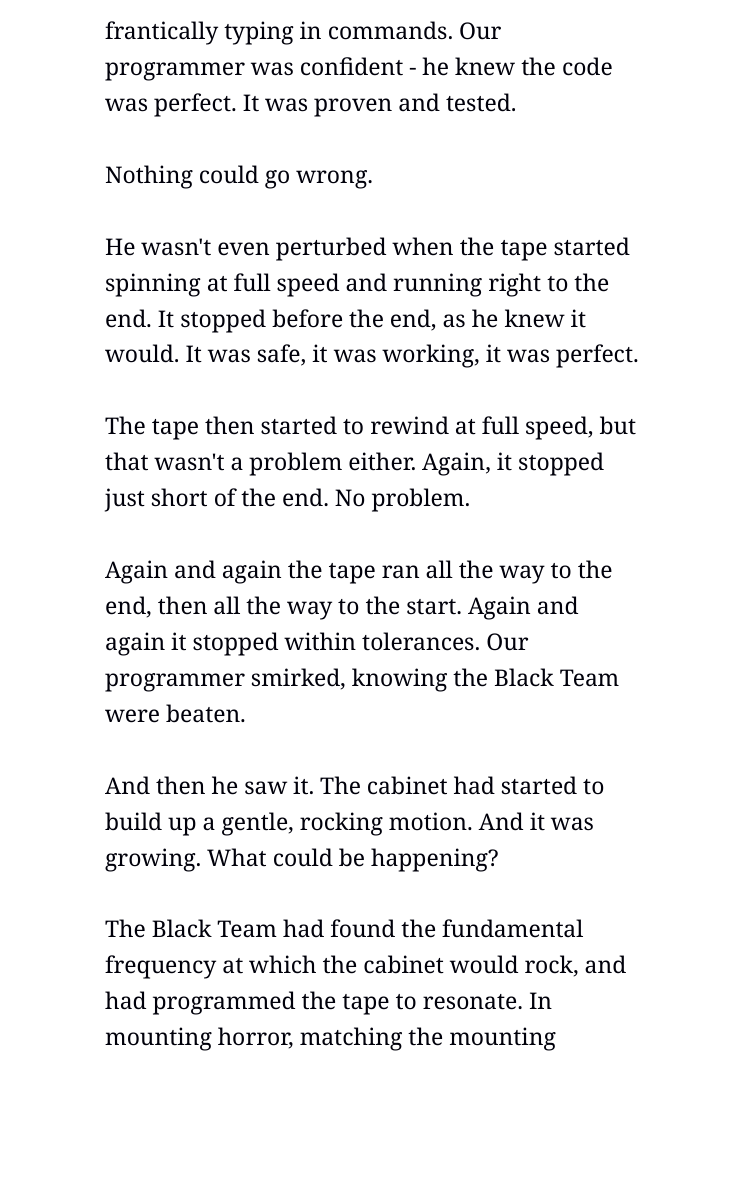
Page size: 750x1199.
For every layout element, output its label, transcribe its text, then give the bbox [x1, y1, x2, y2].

text frantically typing in commands. Our programmer was confident - he knew the code was perfect. It was proven and tested. [105, 15, 645, 118]
text The Black Team had found the fundamental frequency at which the cabinet would rock, and had programmed the tape to resonate. In mounting horror, matching the mounting [105, 913, 645, 1052]
text Again and again the tape ran all the way to the end, then all the way to the start. Again and again it stopped within tolerances. Our programmer smirked, knowing the Black Team were beaten. [105, 554, 645, 729]
text And then he saw it. The cabinet had started to build up a gentle, rocking motion. And it was growing. What could be happening? [105, 770, 645, 873]
text The tape then started to rewind at full speed, but that wasn't a problem either. Again, it stopped just short of the end. No problem. [105, 410, 645, 513]
text Nothing could go wrong. [105, 159, 645, 190]
text He wasn't even perturbed when the tape started spinning at full speed and running right to the end. It stopped before the end, as he knew it would. It was safe, it was working, it was perfect. [105, 231, 645, 370]
